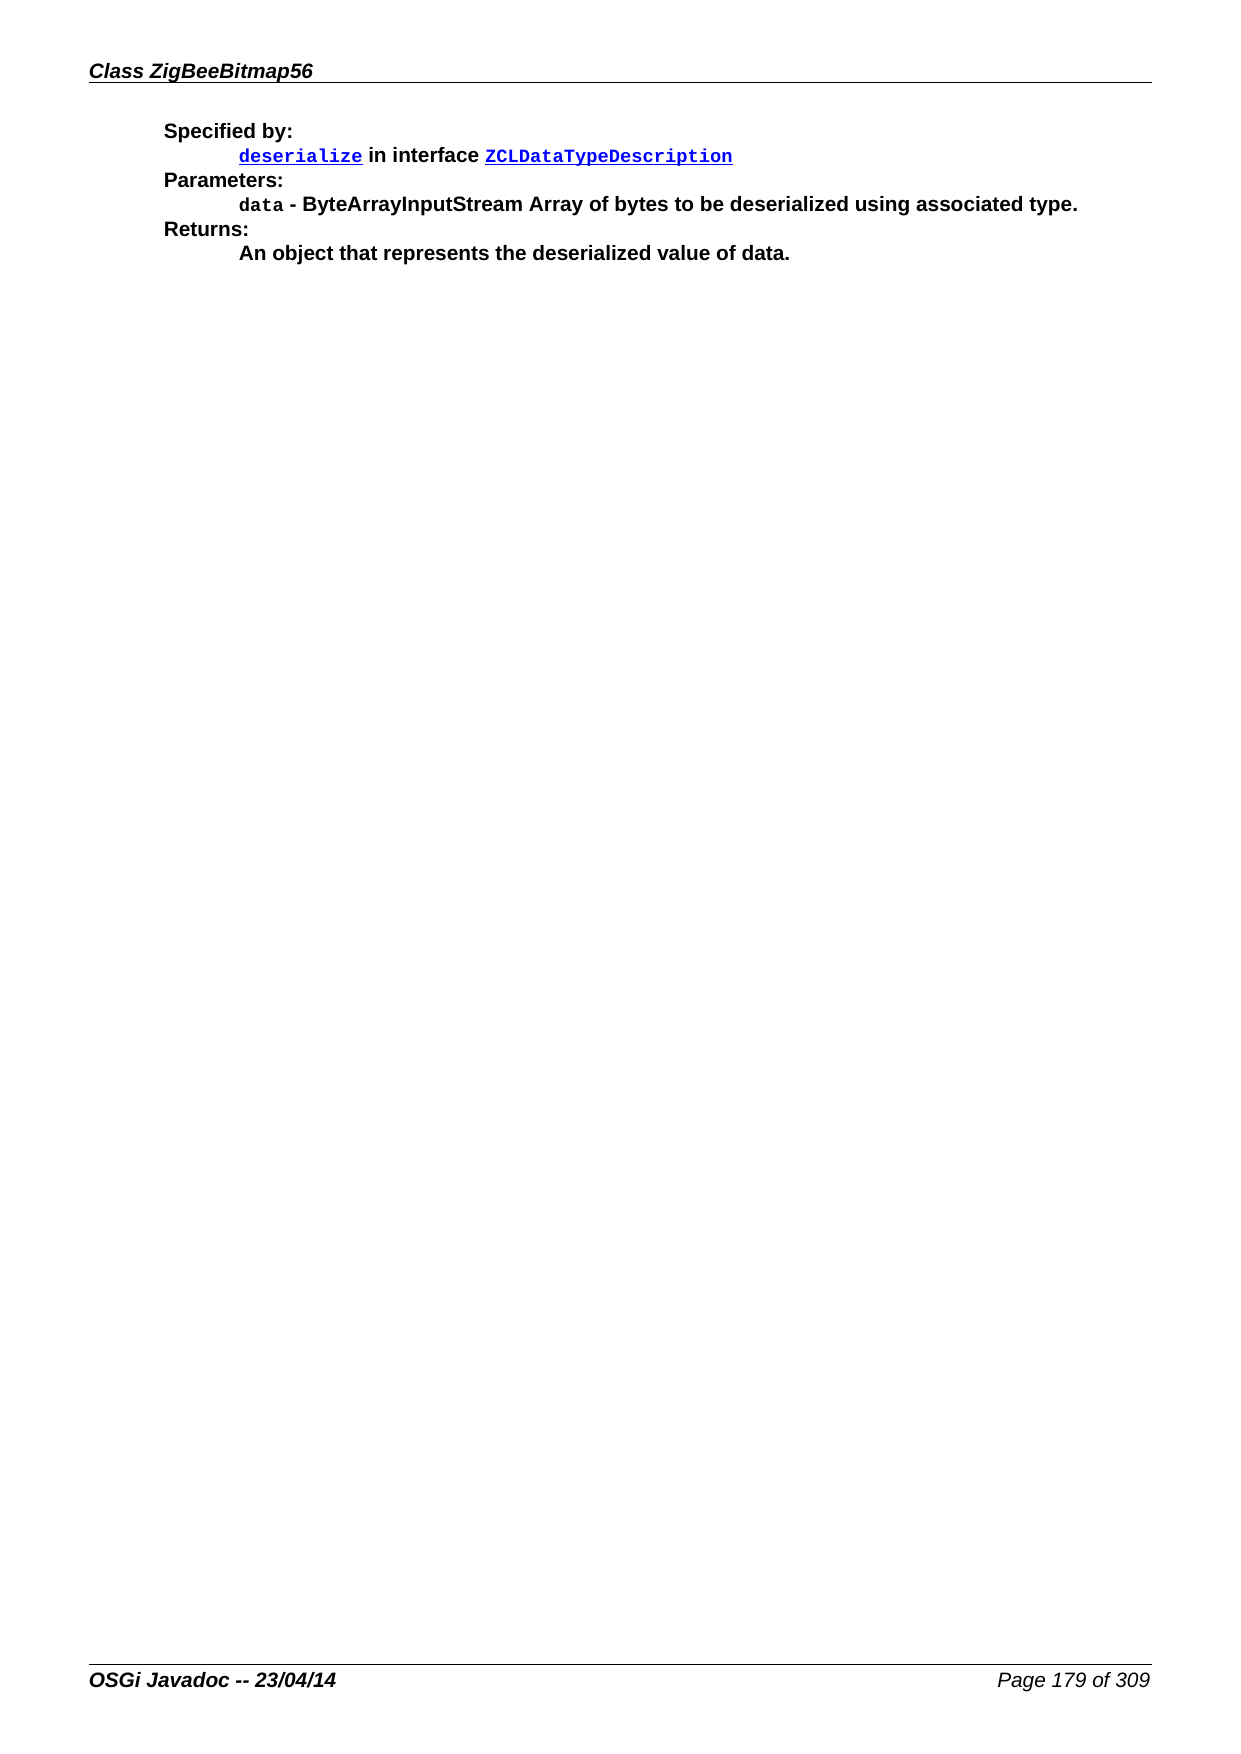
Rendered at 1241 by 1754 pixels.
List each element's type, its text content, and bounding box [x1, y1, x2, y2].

text Parameters: [163, 168, 1152, 192]
text deserialize in interface ZCLDataTypeDescription [238, 142, 1152, 168]
text An object that represents the deserialized value of data. [238, 241, 1152, 265]
text Specified by: [163, 118, 1152, 142]
text data - ByteArrayInputStream Array of bytes to be deserialized using associated type. [238, 192, 1152, 217]
text Returns: [163, 217, 1152, 241]
